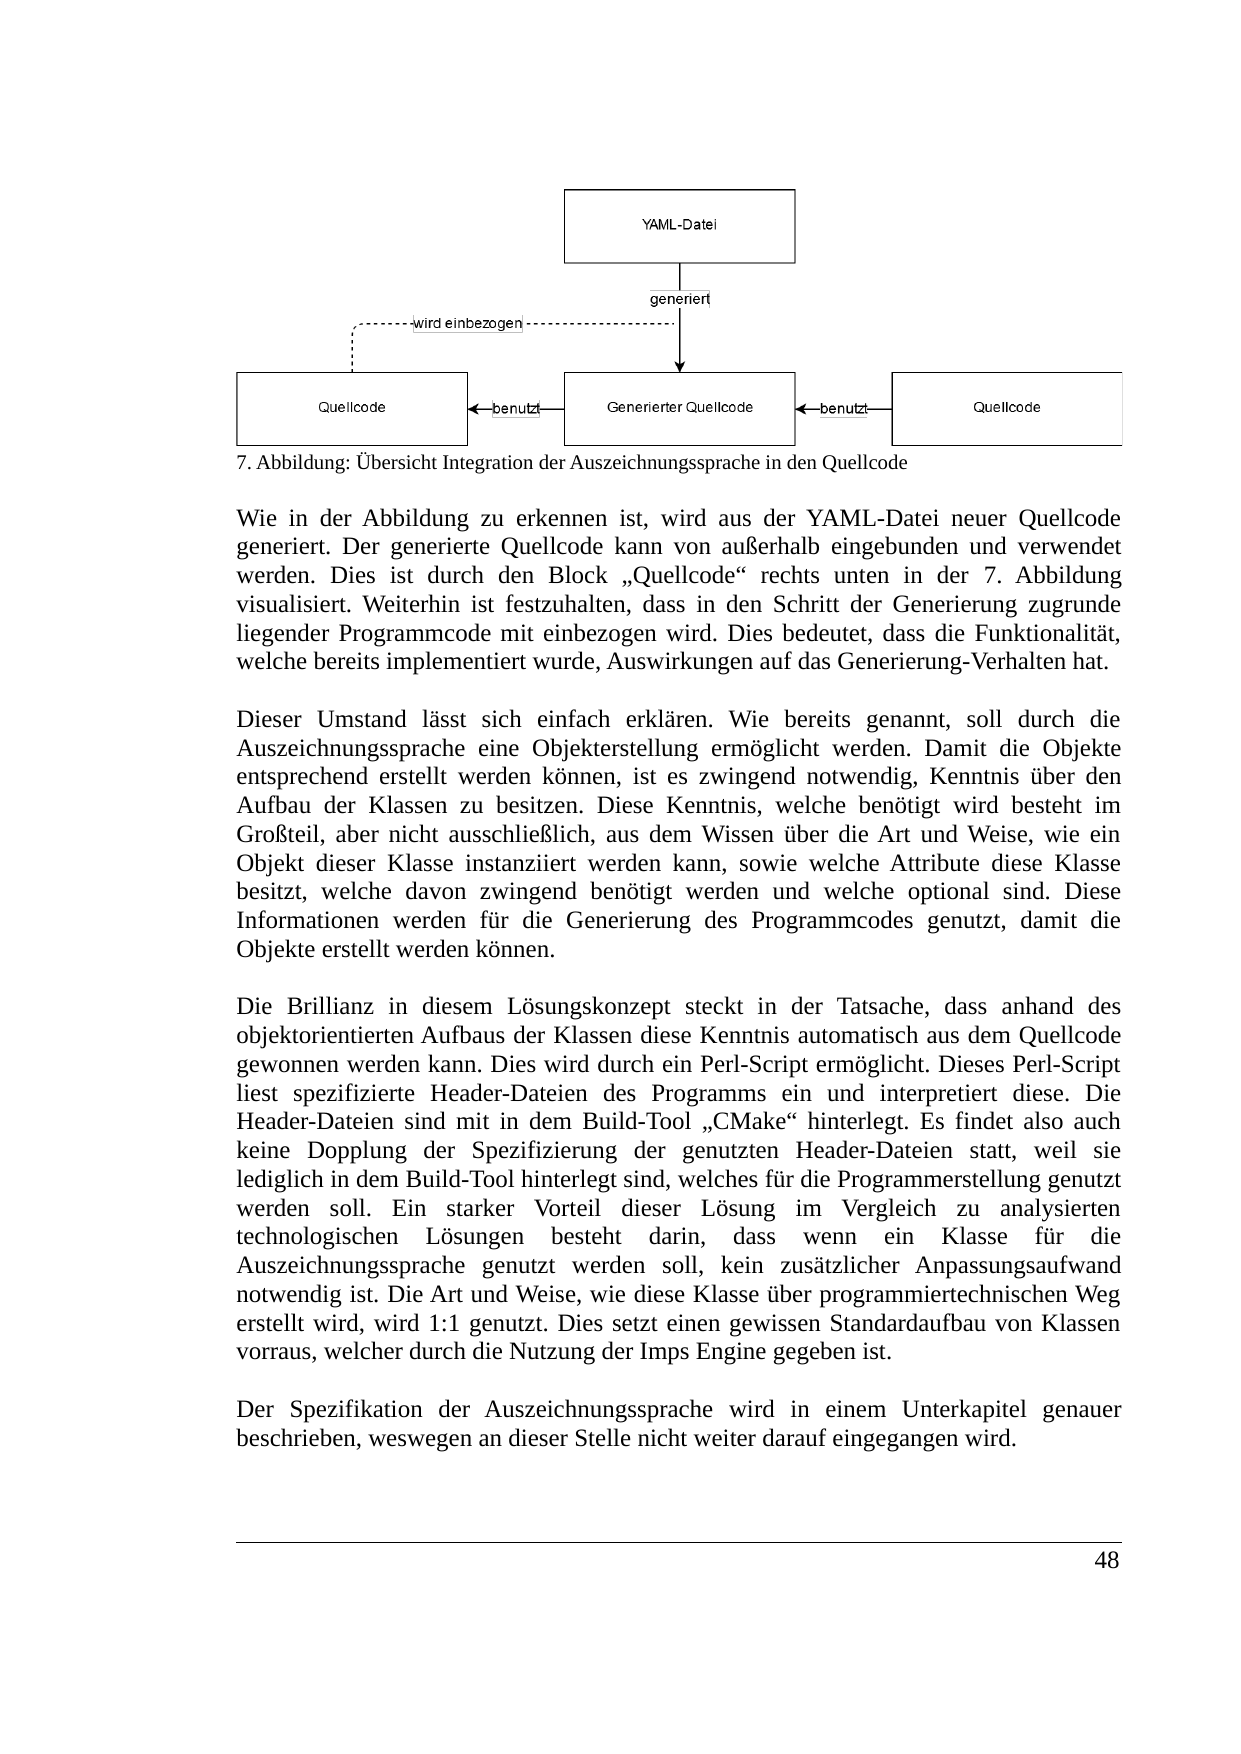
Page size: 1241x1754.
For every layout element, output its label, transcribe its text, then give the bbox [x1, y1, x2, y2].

text Dieser Umstand lässt sich einfach erklären. Wie bereits genannt, soll durch die Auszeichnungssprache eine Objekterstellung ermöglicht werden. Damit die Objekte entsprechend erstellt werden können, ist es zwingend notwendig, Kenntnis über den Aufbau der Klassen zu besitzen. Diese Kenntnis, welche benötigt wird besteht im Großteil, aber nicht ausschließlich, aus dem Wissen über die Art und Weise, wie ein Objekt dieser Klasse instanziiert werden kann, sowie welche Attribute diese Klasse besitzt, welche davon zwingend benötigt werden und welche optional sind. Diese Informationen werden für die Generierung des Programmcodes genutzt, damit die Objekte erstellt werden können. [236, 704, 1122, 963]
text Wie in der Abbildung zu erkennen ist, wird aus der YAML-Datei neuer Quellcode generiert. Der generierte Quellcode kann von außerhalb eingebunden und verwendet werden. Dies ist durch den Block „Quellcode“ rechts unten in der 7. Abbildung visualisiert. Weiterhin ist festzuhalten, dass in den Schritt der Generierung zugrunde liegender Programmcode mit einbezogen wird. Dies bedeutet, dass die Funktionalität, welche bereits implementiert wurde, Auswirkungen auf das Generierung-Verhalten hat. [236, 503, 1122, 675]
text 7. Abbildung: Übersicht Integration der Auszeichnungssprache in den Quellcode [236, 446, 1122, 474]
text Die Brillianz in diesem Lösungskonzept steckt in der Tatsache, dass anhand des objektorientierten Aufbaus der Klassen diese Kenntnis automatisch aus dem Quellcode gewonnen werden kann. Dies wird durch ein Perl-Script ermöglicht. Dieses Perl-Script liest spezifizierte Header-Dateien des Programms ein und interpretiert diese. Die Header-Dateien sind mit in dem Build-Tool „CMake“ hinterlegt. Es findet also auch keine Dopplung der Spezifizierung der genutzten Header-Dateien statt, weil sie lediglich in dem Build-Tool hinterlegt sind, welches für die Programmerstellung genutzt werden soll. Ein starker Vorteil dieser Lösung im Vergleich zu analysierten technologischen Lösungen besteht darin, dass wenn ein Klasse für die Auszeichnungssprache genutzt werden soll, kein zusätzlicher Anpassungsaufwand notwendig ist. Die Art und Weise, wie diese Klasse über programmiertechnischen Weg erstellt wird, wird 1:1 genutzt. Dies setzt einen gewissen Standardaufbau von Klassen vorraus, welcher durch die Nutzung der Imps Engine gegeben ist. [236, 991, 1122, 1365]
text Der Spezifikation der Auszeichnungssprache wird in einem Unterkapitel genauer beschrieben, weswegen an dieser Stelle nicht weiter darauf eingegangen wird. [236, 1394, 1122, 1451]
picture [236, 189, 1123, 446]
